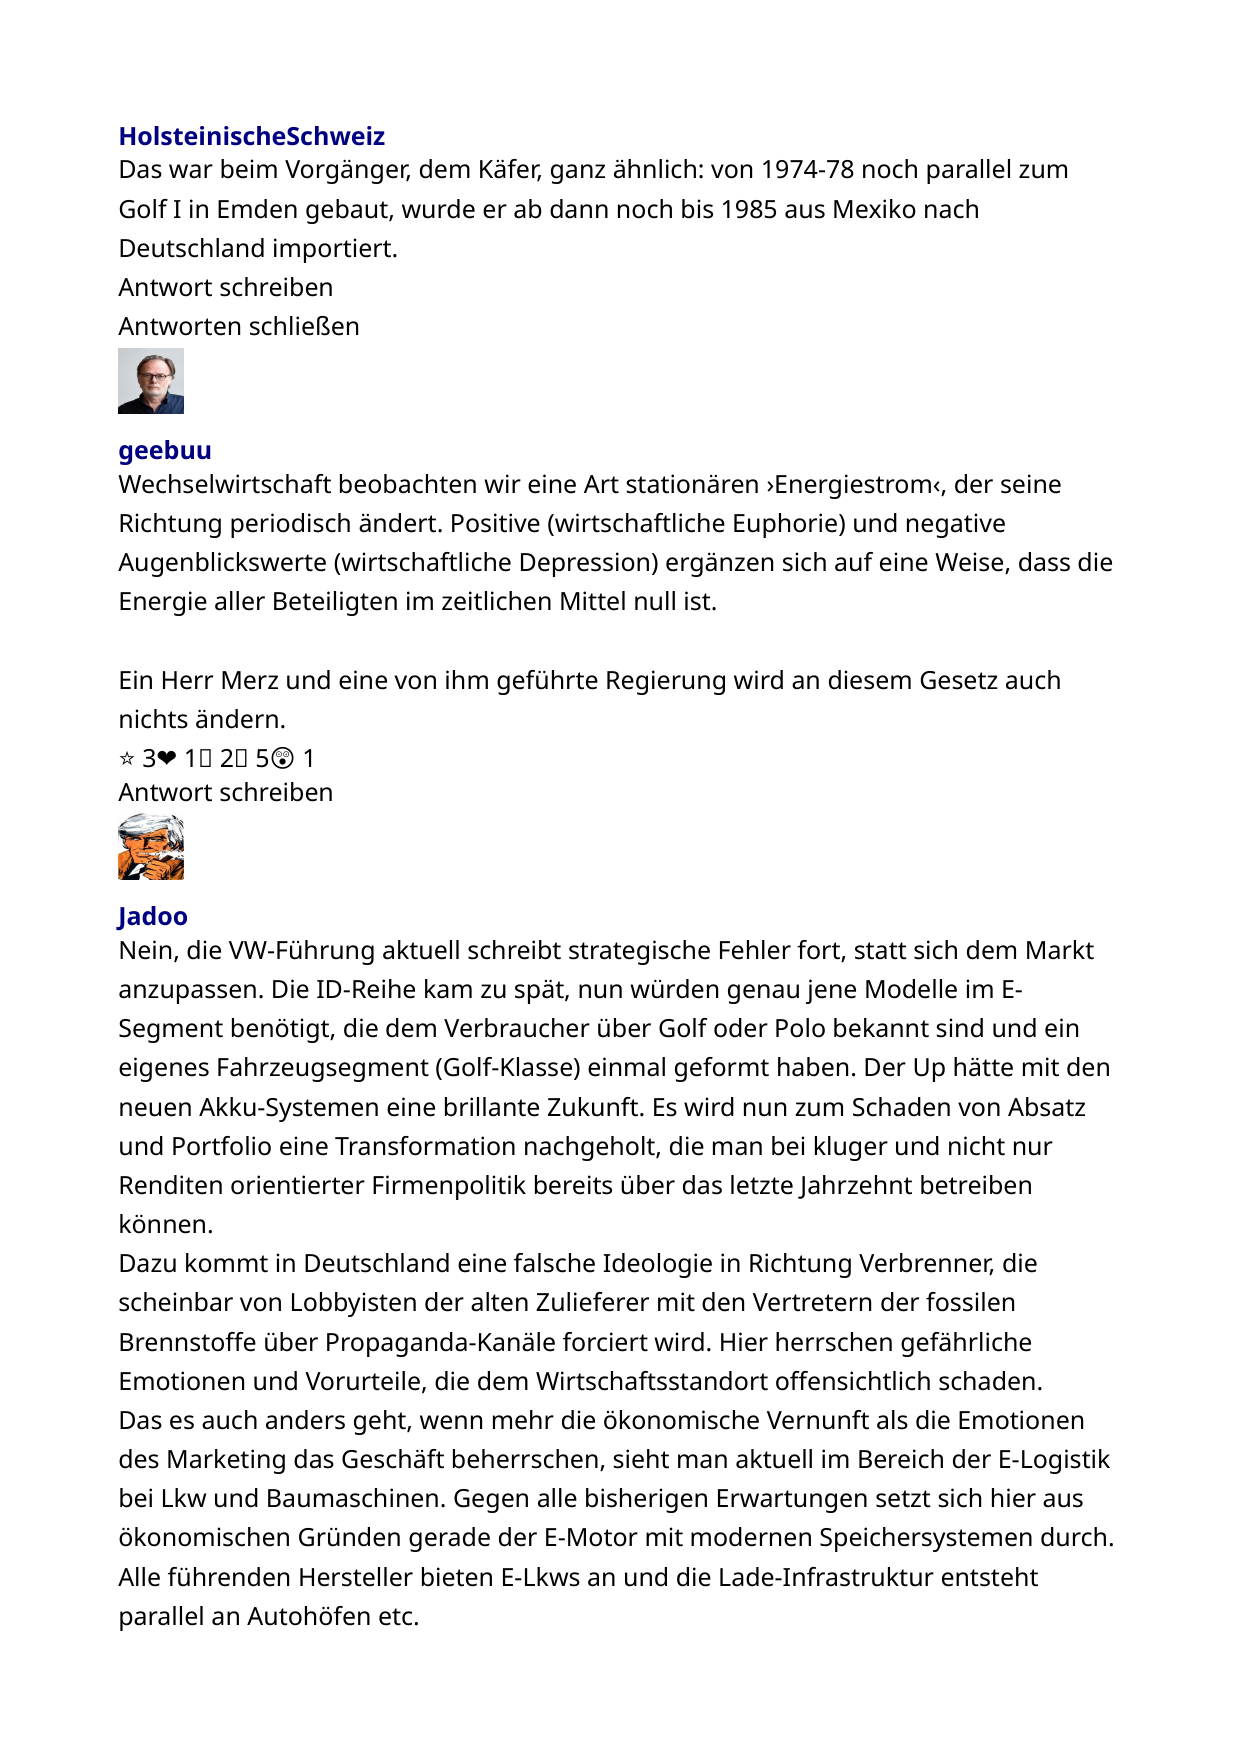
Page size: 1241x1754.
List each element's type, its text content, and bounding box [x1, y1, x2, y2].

text Antwort schreiben [118, 775, 1122, 809]
text ⭐️ 3❤️ 1🙁 2🤨 5😲 1 [118, 741, 1122, 775]
text Wechselwirtschaft beobachten wir eine Art stationären ›Energiestrom‹, der seine Richtung periodisch ändert. Positive (wirtschaftliche Euphorie) und negative Augenblickswerte (wirtschaftliche Depression) ergänzen sich auf eine Weise, dass die Energie aller Beteiligten im zeitlichen Mittel null ist. Ein Herr Merz und eine von ihm geführte Regierung wird an diesem Gesetz auch nichts ändern. [118, 467, 1122, 736]
text Das war beim Vorgänger, dem Käfer, ganz ähnlich: von 1974-78 noch parallel zum Golf I in Emden gebaut, wurde er ab dann noch bis 1985 aus Mexiko nach Deutschland importiert. [118, 152, 1122, 264]
subtitle Jadoo [118, 898, 1122, 932]
text Nein, die VW-Führung aktuell schreibt strategische Fehler fort, statt sich dem Markt anzupassen. Die ID-Reihe kam zu spät, nun würden genau jene Modelle im E-Segment benötigt, die dem Verbraucher über Golf oder Polo bekannt sind und ein eigenes Fahrzeugsegment (Golf-Klasse) einmal geformt haben. Der Up hätte mit den neuen Akku-Systemen eine brillante Zukunft. Es wird nun zum Schaden von Absatz und Portfolio eine Transformation nachgeholt, die man bei kluger und nicht nur Renditen orientierter Firmenpolitik bereits über das letzte Jahrzehnt betreiben können. [118, 932, 1122, 1241]
text Antworten schließen [118, 309, 1122, 343]
text Das es auch anders geht, wenn mehr die ökonomische Vernunft als die Emotionen des Marketing das Geschäft beherrschen, sieht man aktuell im Bereich der E-Logistik bei Lkw und Baumaschinen. Gegen alle bisherigen Erwartungen setzt sich hier aus ökonomischen Gründen gerade der E-Motor mit modernen Speichersystemen durch. Alle führenden Hersteller bieten E-Lkws an und die Lade-Infrastruktur entsteht parallel an Autohöfen etc. [118, 1402, 1122, 1632]
subtitle HolsteinischeSchweiz [118, 118, 1122, 152]
text Antwort schreiben [118, 270, 1122, 304]
picture [118, 348, 184, 414]
text Dazu kommt in Deutschland eine falsche Ideologie in Richtung Verbrenner, die scheinbar von Lobbyisten der alten Zulieferer mit den Vertretern der fossilen Brennstoffe über Propaganda-Kanäle forciert wird. Hier herrschen gefährliche Emotionen und Vorurteile, die dem Wirtschaftsstandort offensichtlich schaden. [118, 1246, 1122, 1397]
picture [118, 813, 184, 880]
subtitle geebuu [118, 432, 1122, 467]
